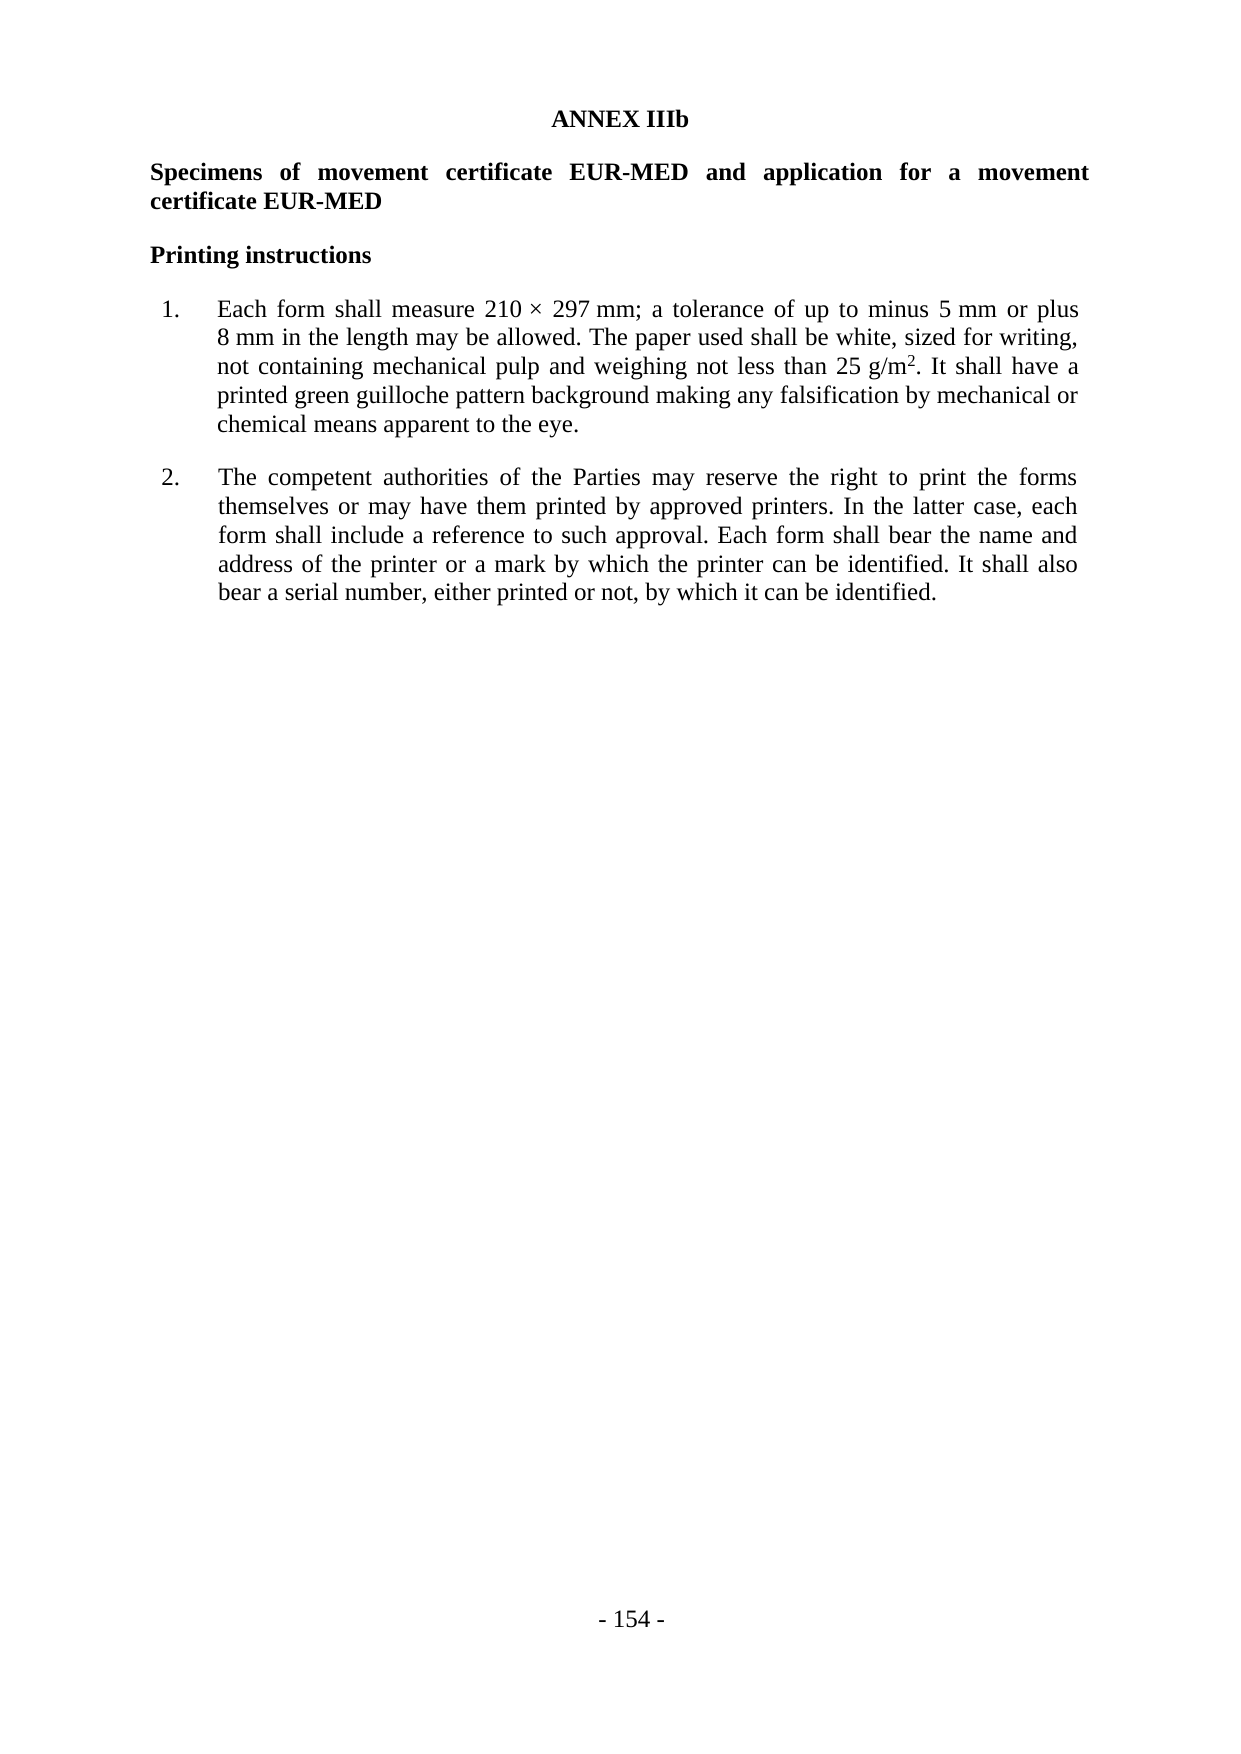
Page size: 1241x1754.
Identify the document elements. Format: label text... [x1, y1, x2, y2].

table_header 2. [150, 463, 207, 631]
table_header Each form shall measure 210 × 297 mm; a tolerance of up to minus 5 mm or plus 8 mm in the length may be allowed. The paper used shall be white, sized for writing, not containing mechanical pulp and weighing not less than 25 g/m2. It shall have a printed green guilloche pattern background making any falsification by mechanical or chemical means apparent to the eye. [206, 294, 1090, 462]
table_header The competent authorities of the Parties may reserve the right to print the forms themselves or may have them printed by approved printers. In the latter case, each form shall include a reference to such approval. Each form shall bear the name and address of the printer or a mark by which the printer can be identified. It shall also bear a serial number, either printed or not, by which it can be identified. [207, 463, 1090, 631]
text Specimens of movement certificate EUR-MED and application for a movement certificate EUR-MED [150, 157, 1090, 215]
text ANNEX IIIb [150, 104, 1090, 132]
table_header 1. [150, 294, 206, 462]
text Printing instructions [150, 240, 1090, 269]
